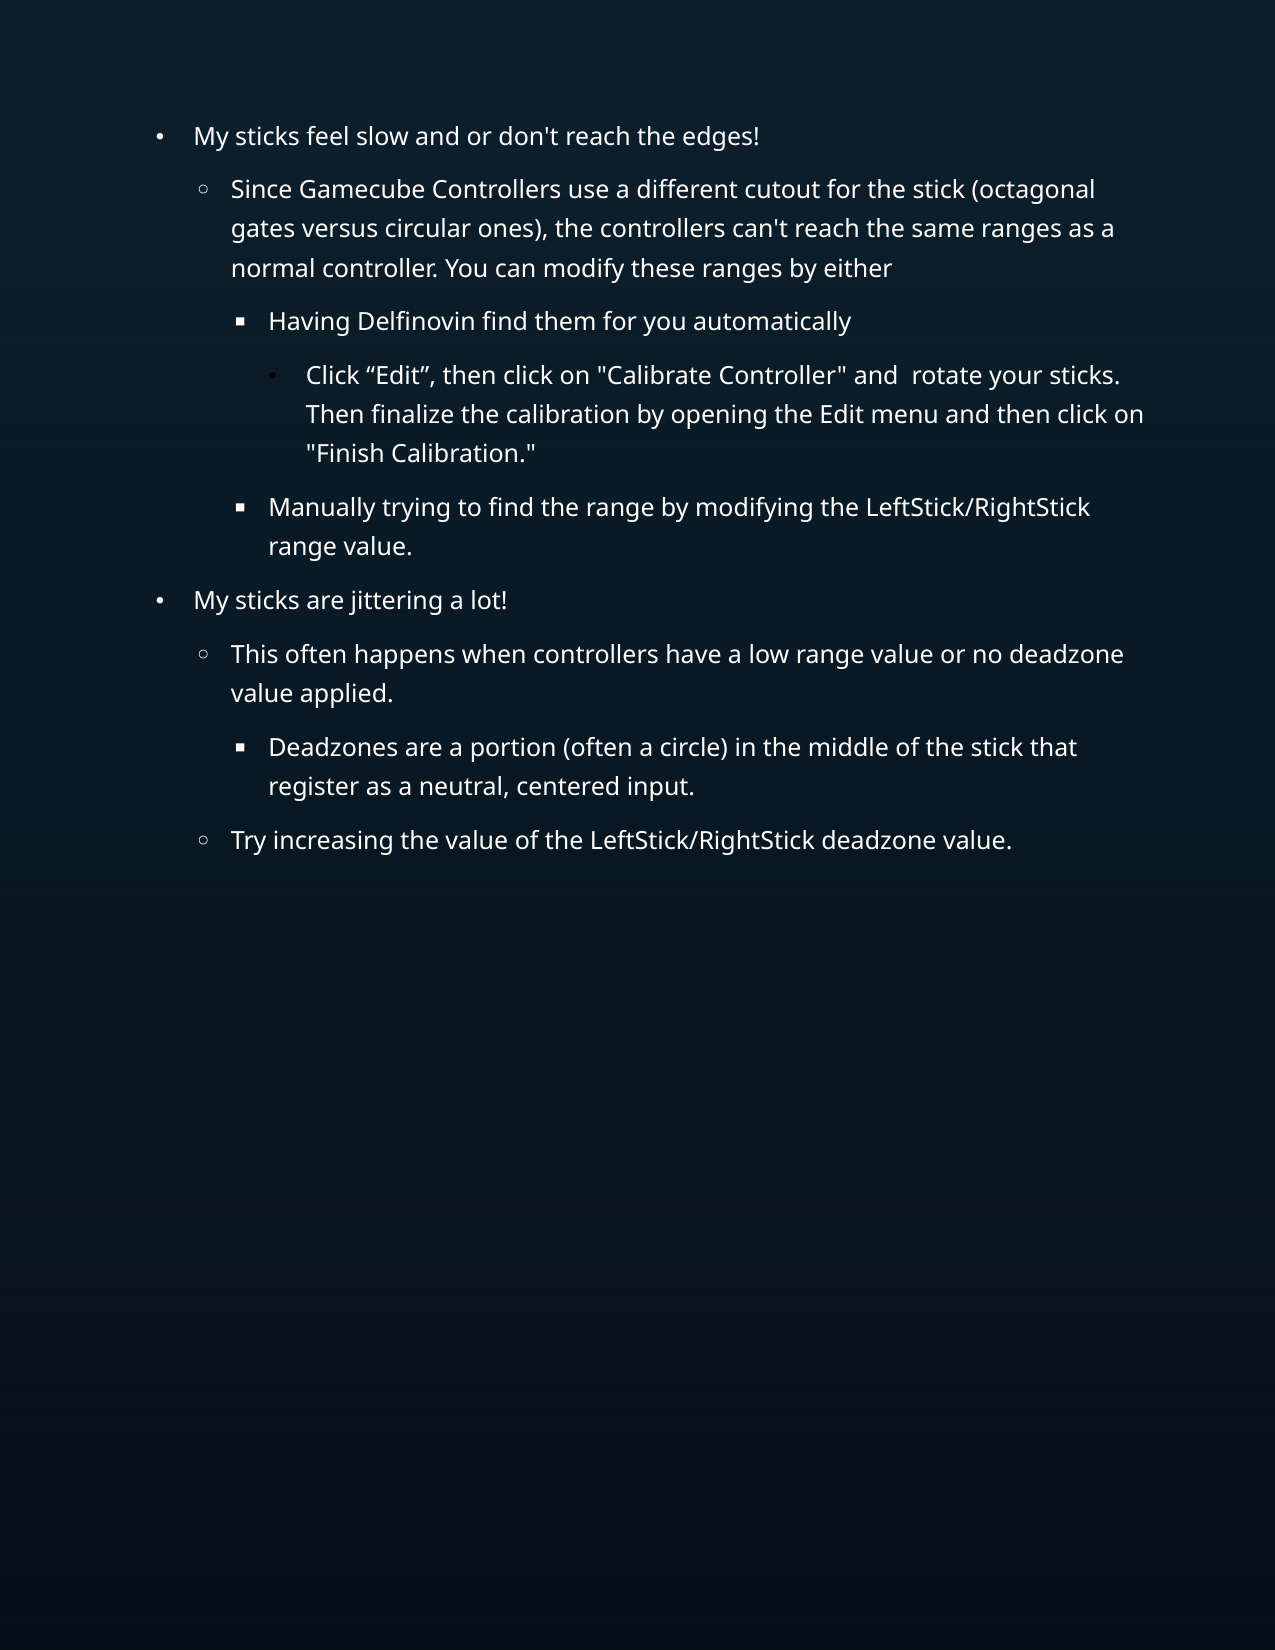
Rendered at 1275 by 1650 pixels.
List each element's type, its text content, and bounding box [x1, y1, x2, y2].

list This often happens when controllers have a low range value or no deadzone value applied. [193, 636, 1157, 710]
list Deadzones are a portion (often a circle) in the middle of the stick that register as a neutral, centered input. [231, 729, 1157, 803]
list My sticks feel slow and or don't reach the edges! [156, 118, 1157, 152]
list Having Delfinovin find them for you automatically [231, 304, 1157, 338]
list Click “Edit”, then click on "Calibrate Controller" and rotate your sticks. Then finalize the calibration by opening the Edit menu and then click on "Finish Calibration." [268, 358, 1157, 470]
list My sticks are jittering a lot! [156, 583, 1157, 617]
picture [0, 0, 1275, 1650]
list Since Gamecube Controllers use a different cutout for the stick (octagonal gates versus circular ones), the controllers can't reach the same ranges as a normal controller. You can modify these ranges by either [193, 172, 1157, 284]
list Manually trying to find the range by modifying the LeftStick/RightStick range value. [231, 490, 1157, 563]
list Try increasing the value of the LeftStick/RightStick deadzone value. [193, 822, 1157, 856]
